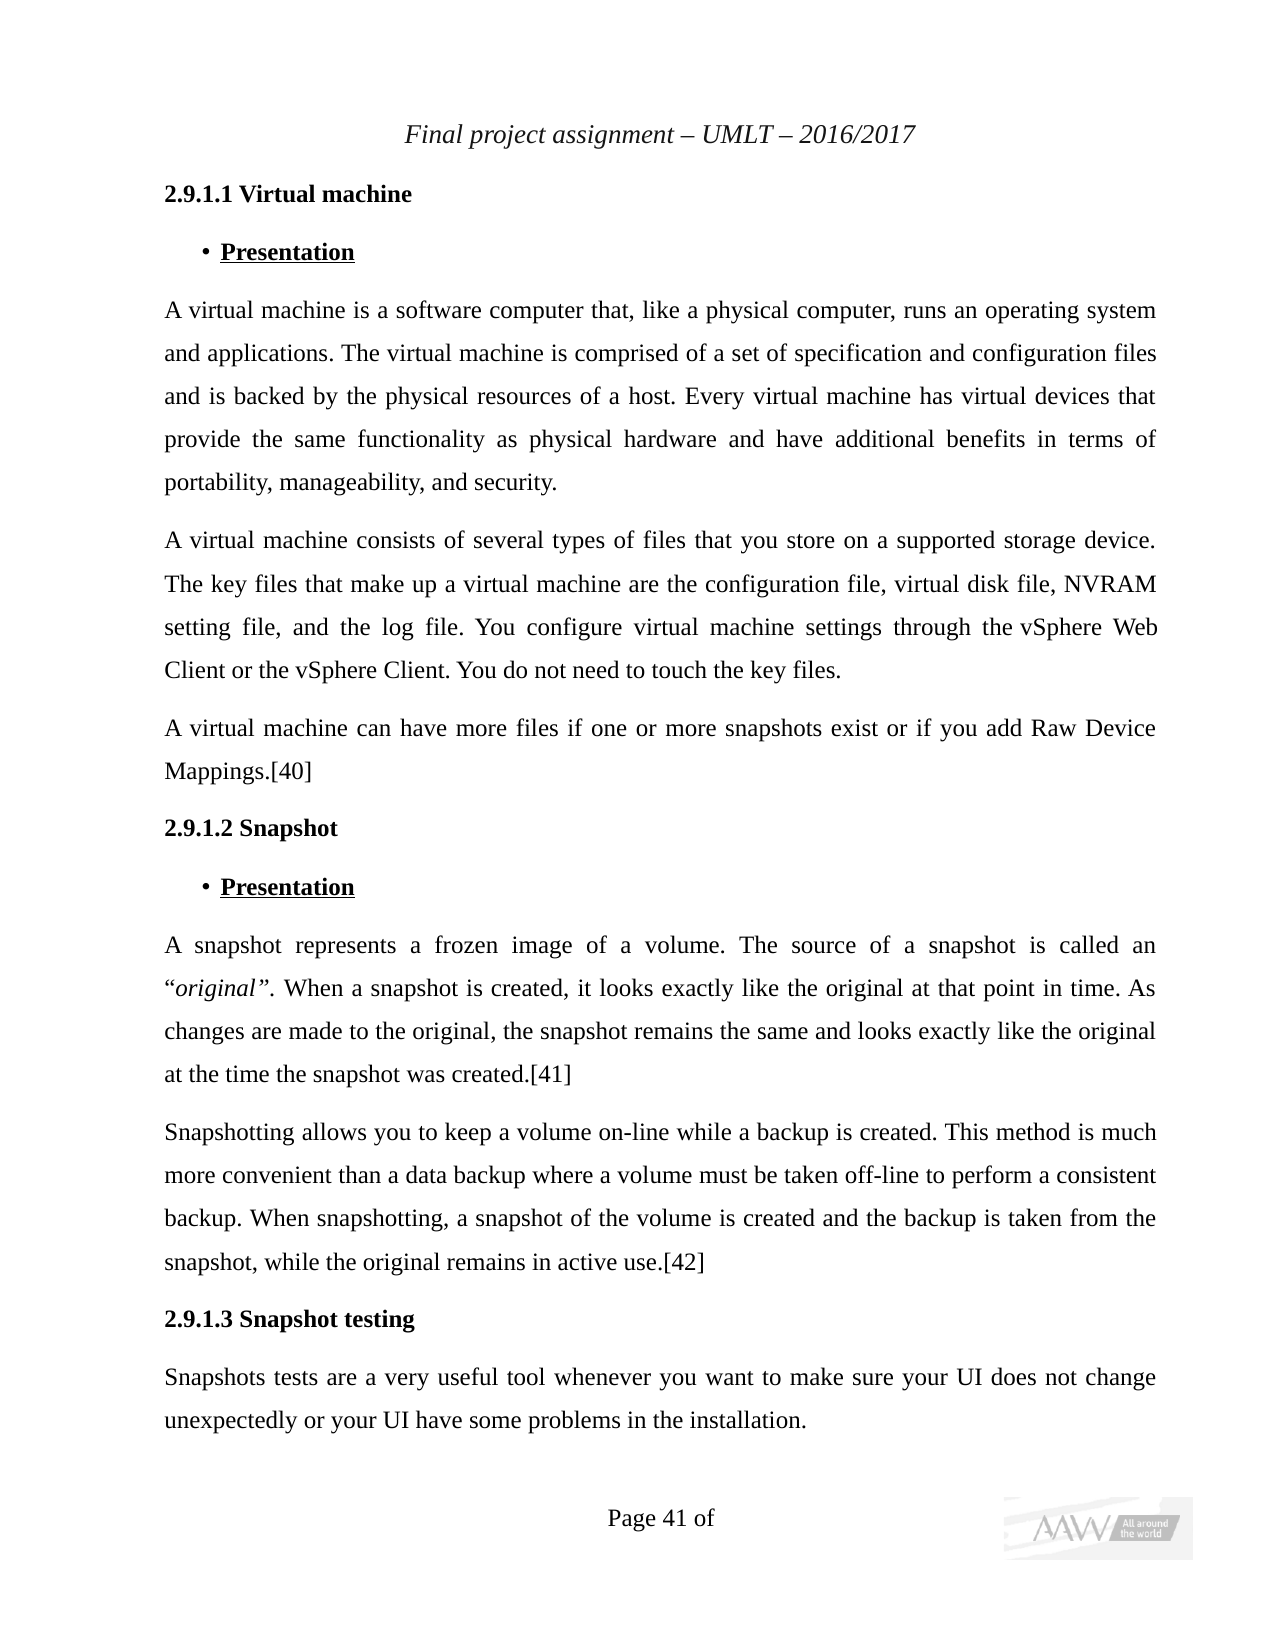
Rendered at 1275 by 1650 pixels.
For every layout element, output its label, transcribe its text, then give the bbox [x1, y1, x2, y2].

text A virtual machine consists of several types of files that you store on a supported storage device. The key files that make up a virtual machine are the configuration file, virtual disk file, NVRAM setting file, and the log file. You configure virtual machine settings through the vSphere Web Client or the vSphere Client. You do not need to touch the key files. [164, 526, 1158, 684]
list Presentation [202, 872, 1158, 900]
subtitle 2.9.1.2 Snapshot [164, 813, 1158, 842]
text Snapshots tests are a very useful tool whenever you want to make sure your UI does not change unexpectedly or your UI have some problems in the installation. [164, 1362, 1158, 1434]
text A virtual machine is a software computer that, like a physical computer, runs an operating system and applications. The virtual machine is comprised of a set of specification and configuration files and is backed by the physical resources of a host. Every virtual machine has virtual devices that provide the same functionality as physical hardware and have additional benefits in terms of portability, manageability, and security. [164, 295, 1158, 496]
subtitle 2.9.1.3 Snapshot testing [164, 1304, 1158, 1333]
subtitle 2.9.1.1 Virtual machine [164, 179, 1158, 207]
picture [1003, 1497, 1193, 1560]
text A snapshot represents a frozen image of a volume. The source of a snapshot is called an “original”. When a snapshot is created, it looks exactly like the original at that point in time. As changes are made to the original, the snapshot remains the same and looks exactly like the original at the time the snapshot was created.[41] [164, 930, 1158, 1088]
list Presentation [202, 237, 1158, 266]
text A virtual machine can have more files if one or more snapshots exist or if you add Raw Device Mappings.[40] [164, 713, 1158, 784]
text Snapshotting allows you to keep a volume on-line while a backup is created. This method is much more convenient than a data backup where a volume must be taken off-line to perform a consistent backup. When snapshotting, a snapshot of the volume is created and the backup is taken from the snapshot, while the original remains in active use.[42] [164, 1117, 1158, 1275]
